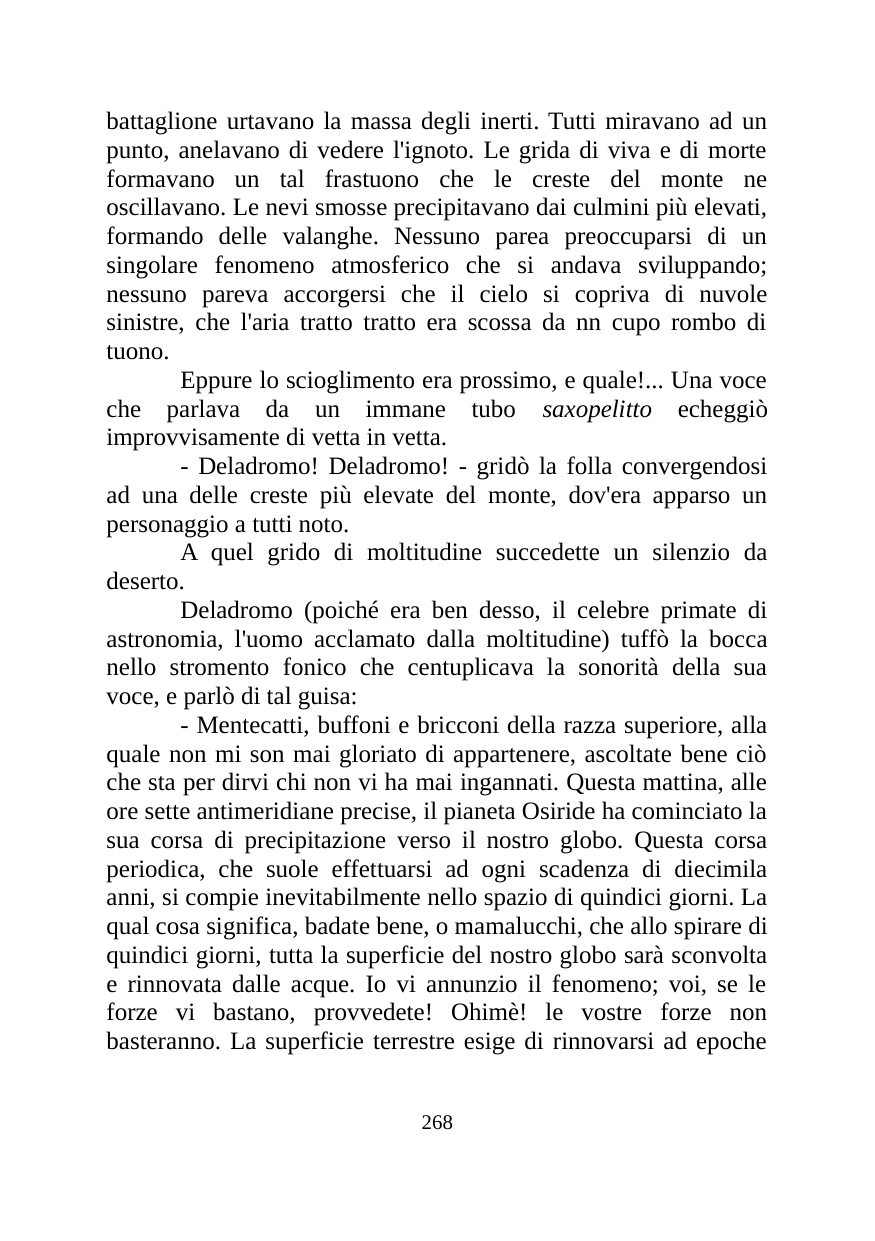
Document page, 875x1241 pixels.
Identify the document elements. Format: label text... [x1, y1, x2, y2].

text battaglione urtavano la massa degli inerti. Tutti miravano ad un punto, anelavano di vedere l'ignoto. Le grida di viva e di morte formavano un tal frastuono che le creste del monte ne oscillavano. Le nevi smosse precipitavano dai culmini più elevati, formando delle valanghe. Nessuno parea preoccuparsi di un singolare fenomeno atmosferico che si andava sviluppando; nessuno pareva accorgersi che il cielo si copriva di nuvole sinistre, che l'aria tratto tratto era scossa da nn cupo rombo di tuono. [106, 106, 768, 365]
text - Deladromo! Deladromo! - gridò la folla convergendosi ad una delle creste più elevate del monte, dov'era apparso un personaggio a tutti noto. [106, 451, 768, 537]
text Deladromo (poiché era ben desso, il celebre primate di astronomia, l'uomo acclamato dalla moltitudine) tuffò la bocca nello stromento fonico che centuplicava la sonorità della sua voce, e parlò di tal guisa: [106, 595, 768, 710]
text A quel grido di moltitudine succedette un silenzio da deserto. [106, 537, 768, 595]
text - Mentecatti, buffoni e bricconi della razza superiore, alla quale non mi son mai gloriato di appartenere, ascoltate bene ciò che sta per dirvi chi non vi ha mai ingannati. Questa mattina, alle ore sette antimeridiane precise, il pianeta Osiride ha cominciato la sua corsa di precipitazione verso il nostro globo. Questa corsa periodica, che suole effettuarsi ad ogni scadenza di diecimila anni, si compie inevitabilmente nello spazio di quindici giorni. La qual cosa significa, badate bene, o mamalucchi, che allo spirare di quindici giorni, tutta la superficie del nostro globo sarà sconvolta e rinnovata dalle acque. Io vi annunzio il fenomeno; voi, se le forze vi bastano, provvedete! Ohimè! le vostre forze non basteranno. La superficie terrestre esige di rinnovarsi ad epoche [106, 710, 768, 1055]
text Eppure lo scioglimento era prossimo, e quale!... Una voce che parlava da un immane tubo saxopelitto echeggiò improvvisamente di vetta in vetta. [106, 365, 768, 451]
